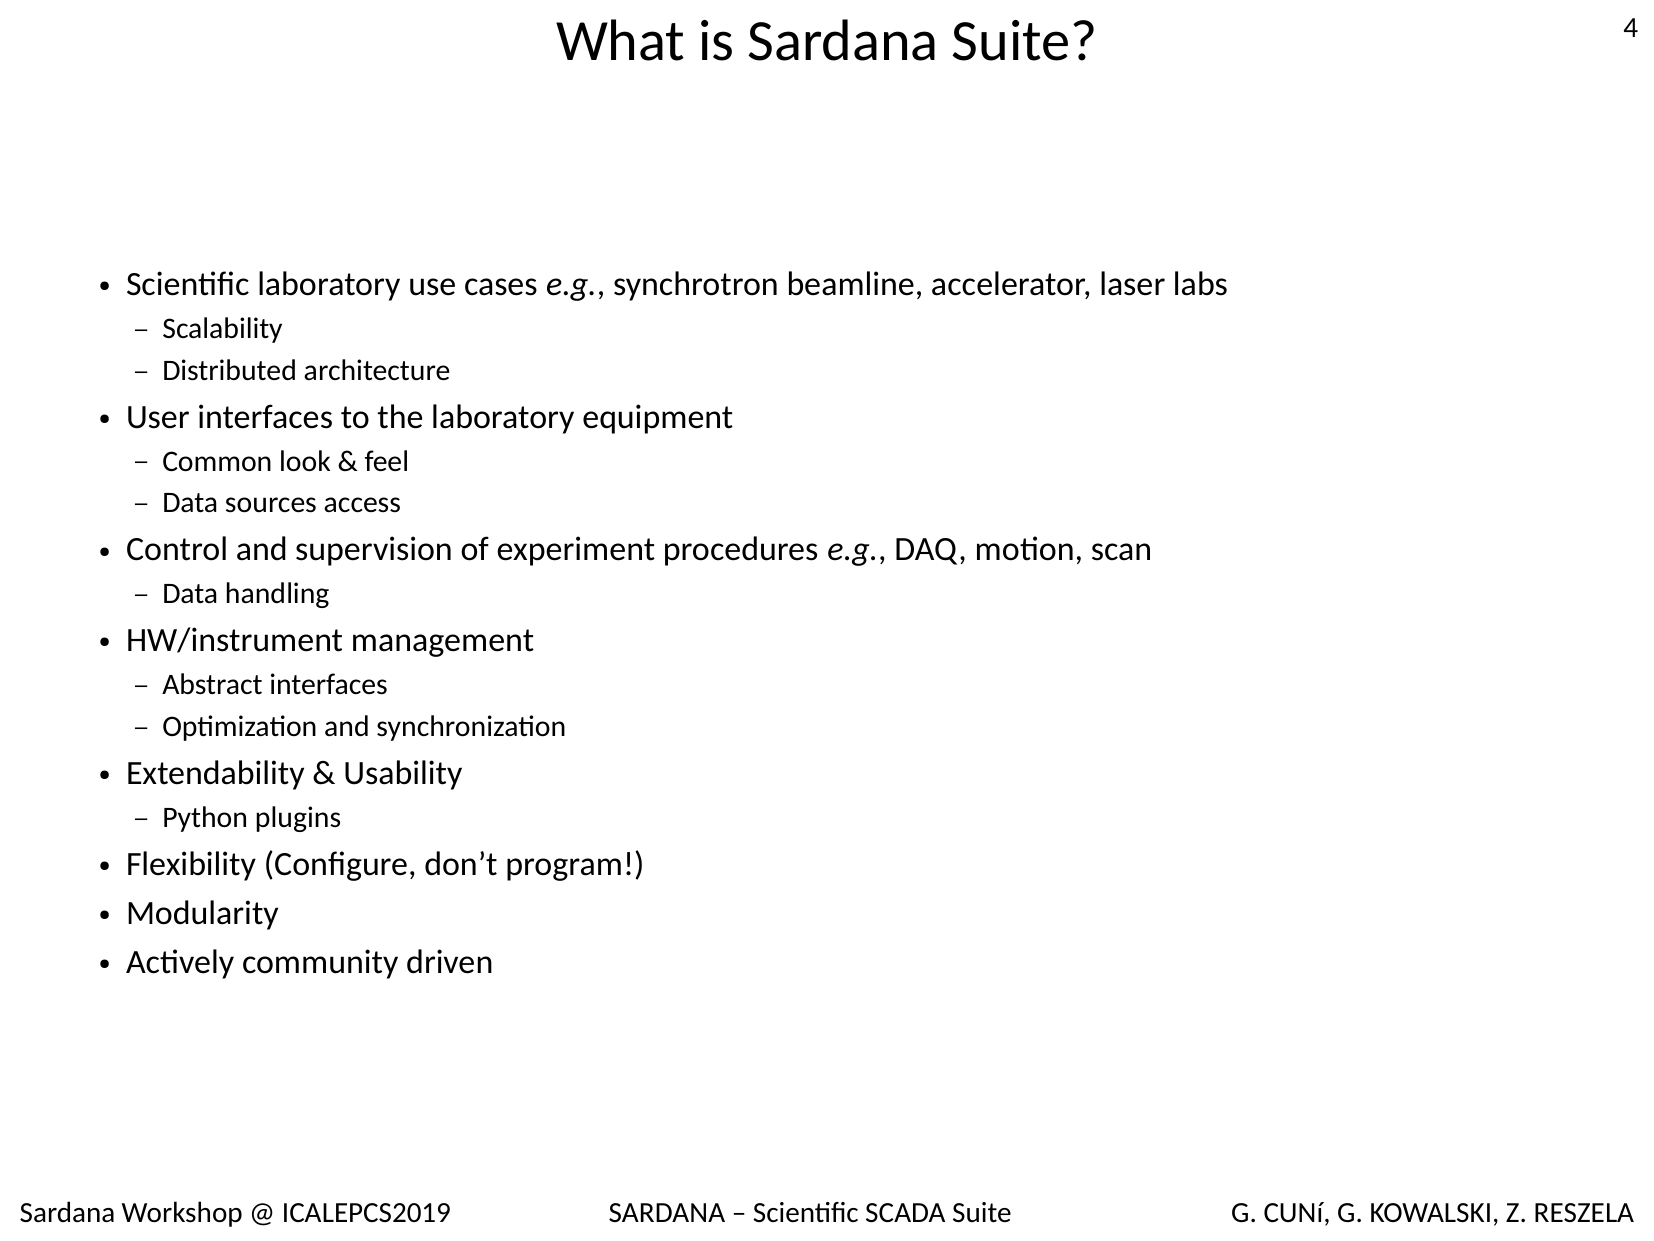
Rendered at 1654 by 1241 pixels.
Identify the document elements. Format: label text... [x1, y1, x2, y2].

title What is Sardana Suite? [82, 2, 1571, 91]
list Scientific laboratory use cases e.g., synchrotron beamline, accelerator, laser labs Scalability Distributed architecture User interfaces to the laboratory equipment Common look & feel Data sources access Control and supervision of experiment procedures e.g., DAQ, motion, scan Data handling HW/instrument management Abstract interfaces Optimization and synchronization Extendability & Usability Python plugins Flexibility (Configure, don’t program!) Modularity Actively community driven [90, 270, 1579, 990]
